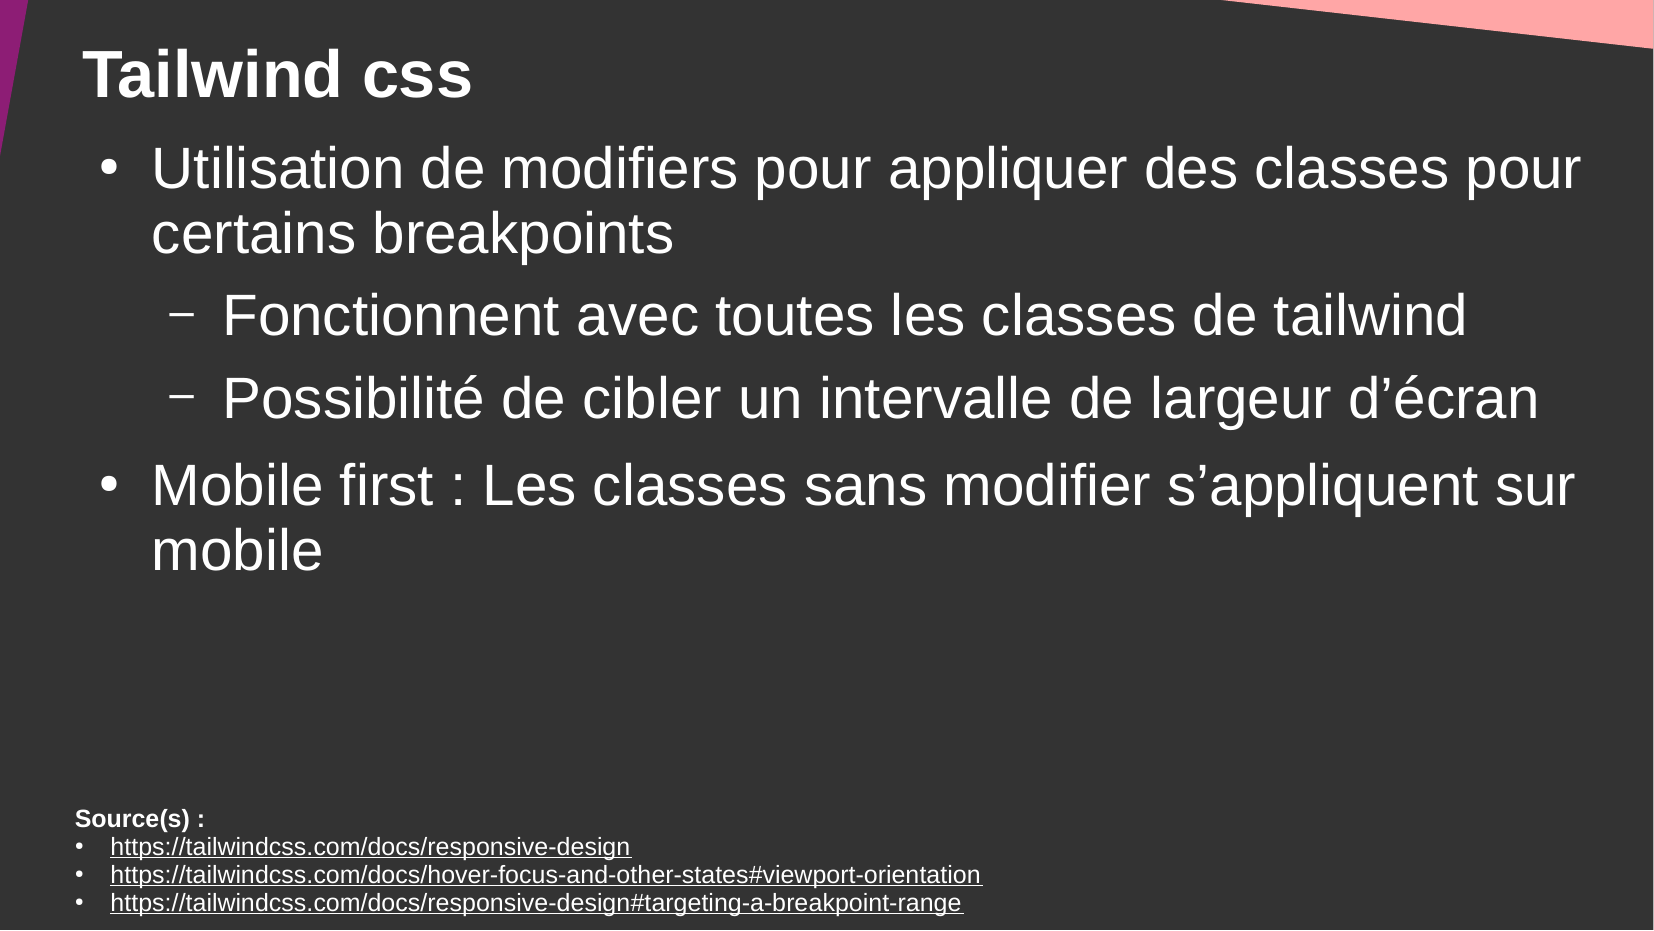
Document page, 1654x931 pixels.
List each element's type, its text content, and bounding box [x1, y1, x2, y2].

text_box [1221, 0, 1654, 49]
list Utilisation de modifiers pour appliquer des classes pour certains breakpoints Fonctionnent avec toutes les classes de tailwind Possibilité de cibler un intervalle de largeur d’écran Mobile first : Les classes sans modifier s’appliquent sur mobile [80, 135, 1605, 591]
text_box [0, 0, 29, 157]
text_box Source(s) : https://tailwindcss.com/docs/responsive-design https://tailwindcss.com/docs/hover-focus-and-other-states#viewport-orientation https://tailwindcss.com/docs/responsive-design#targeting-a-breakpoint-range [60, 797, 1546, 925]
title Tailwind css [82, 37, 1571, 122]
